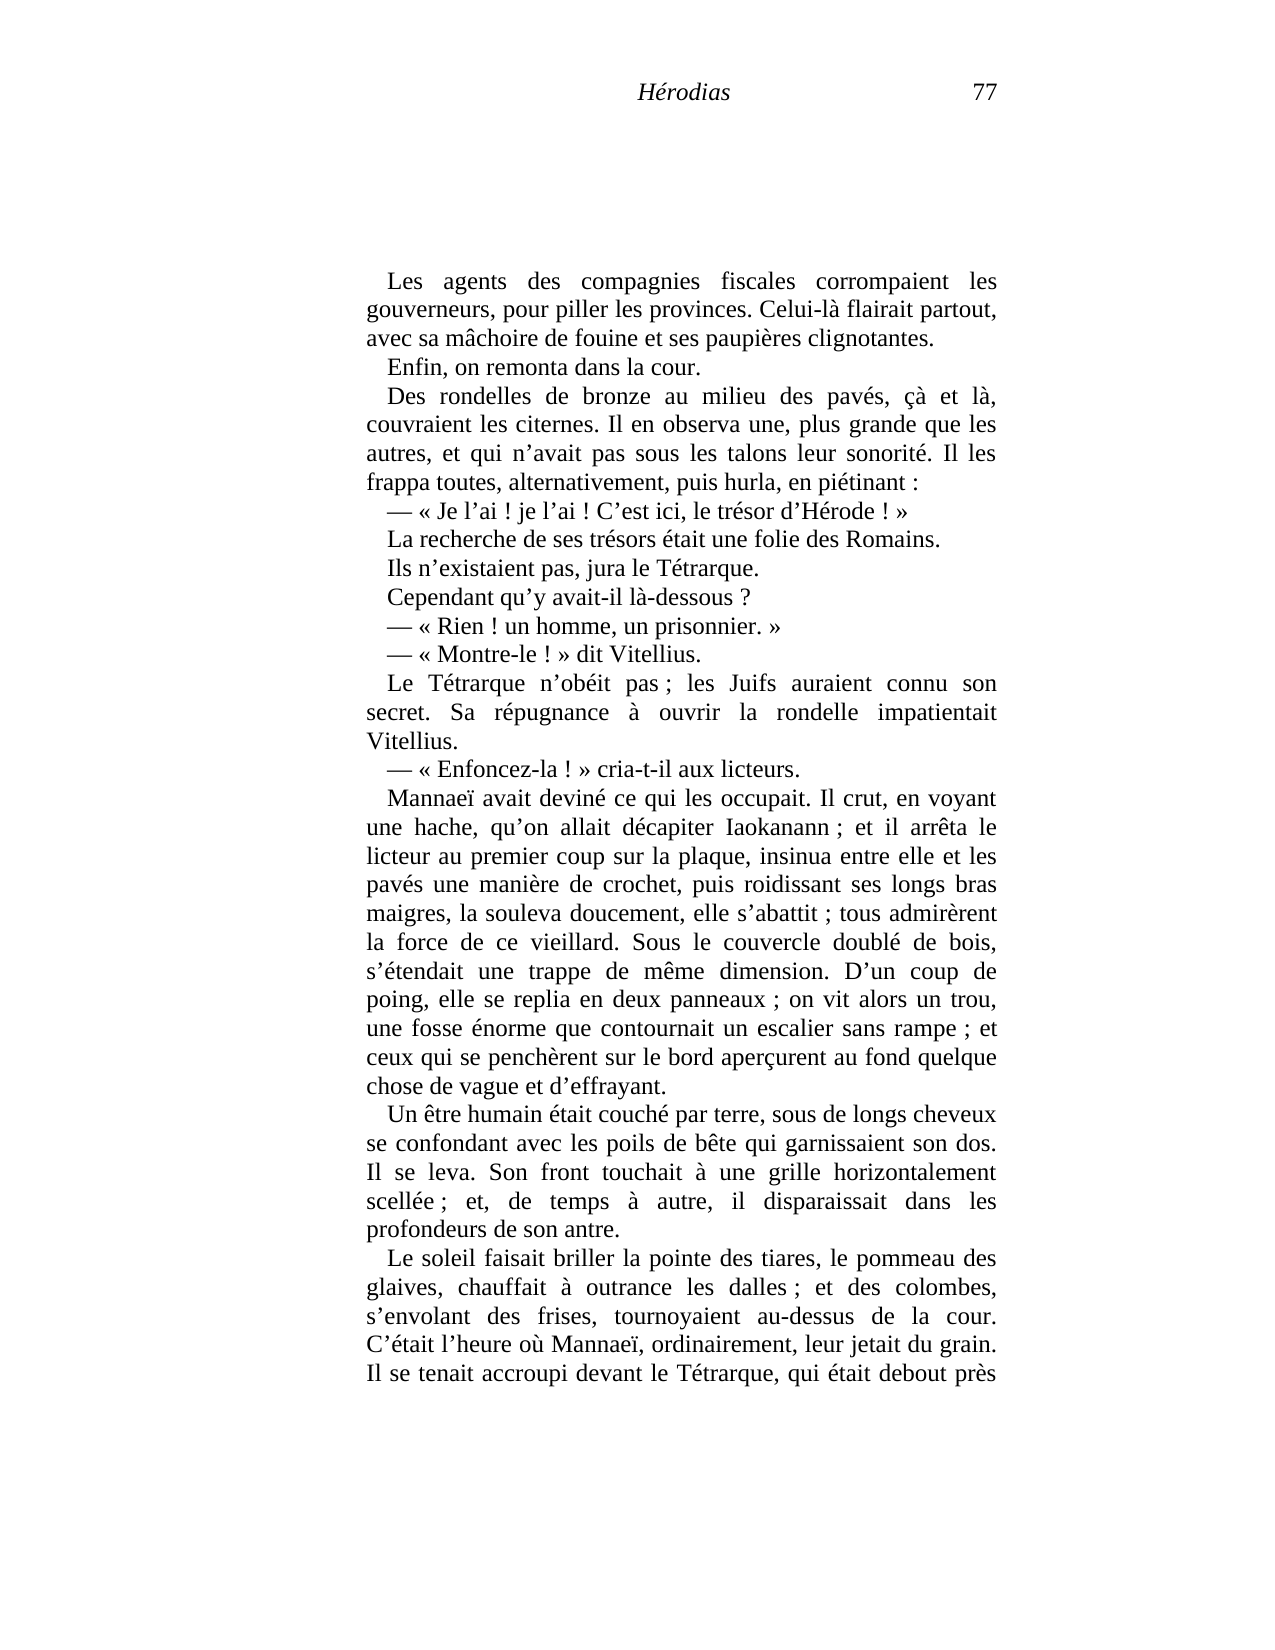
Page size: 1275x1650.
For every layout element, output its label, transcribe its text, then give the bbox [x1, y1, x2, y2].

text Cependant qu’y avait-il là-dessous ? [366, 582, 997, 611]
text Mannaeï avait deviné ce qui les occupait. Il crut, en voyant une hache, qu’on allait décapiter Iaokanann ; et il arrêta le licteur au premier coup sur la plaque, insinua entre elle et les pavés une manière de crochet, puis roidissant ses longs bras maigres, la souleva doucement, elle s’abattit ; tous admirèrent la force de ce vieillard. Sous le couvercle doublé de bois, s’étendait une trappe de même dimension. D’un coup de poing, elle se replia en deux panneaux ; on vit alors un trou, une fosse énorme que contournait un escalier sans rampe ; et ceux qui se penchèrent sur le bord aperçurent au fond quelque chose de vague et d’effrayant. [366, 783, 997, 1099]
text — « Je l’ai ! je l’ai ! C’est ici, le trésor d’Hérode ! » [366, 496, 997, 524]
text — « Enfoncez-la ! » cria-t-il aux licteurs. [366, 754, 997, 783]
text Le Tétrarque n’obéit pas ; les Juifs auraient connu son secret. Sa répugnance à ouvrir la rondelle impatientait Vitellius. [366, 668, 997, 754]
text Le soleil faisait briller la pointe des tiares, le pommeau des glaives, chauffait à outrance les dalles ; et des colombes, s’envolant des frises, tournoyaient au-dessus de la cour. C’était l’heure où Mannaeï, ordinairement, leur jetait du grain. Il se tenait accroupi devant le Tétrarque, qui était debout près [366, 1243, 997, 1387]
text La recherche de ses trésors était une folie des Romains. [366, 524, 997, 553]
text — « Rien ! un homme, un prisonnier. » [366, 611, 997, 639]
text Ils n’existaient pas, jura le Tétrarque. [366, 553, 997, 582]
text Les agents des compagnies fiscales corrompaient les gouverneurs, pour piller les provinces. Celui-là flairait partout, avec sa mâchoire de fouine et ses paupières clignotantes. [366, 266, 997, 352]
text — « Montre-le ! » dit Vitellius. [366, 639, 997, 668]
text Un être humain était couché par terre, sous de longs cheveux se confondant avec les poils de bête qui garnissaient son dos. Il se leva. Son front touchait à une grille horizontalement scellée ; et, de temps à autre, il disparaissait dans les profondeurs de son antre. [366, 1099, 997, 1243]
text Enfin, on remonta dans la cour. [366, 352, 997, 381]
text Des rondelles de bronze au milieu des pavés, çà et là, couvraient les citernes. Il en observa une, plus grande que les autres, et qui n’avait pas sous les talons leur sonorité. Il les frappa toutes, alternativement, puis hurla, en piétinant : [366, 381, 997, 496]
